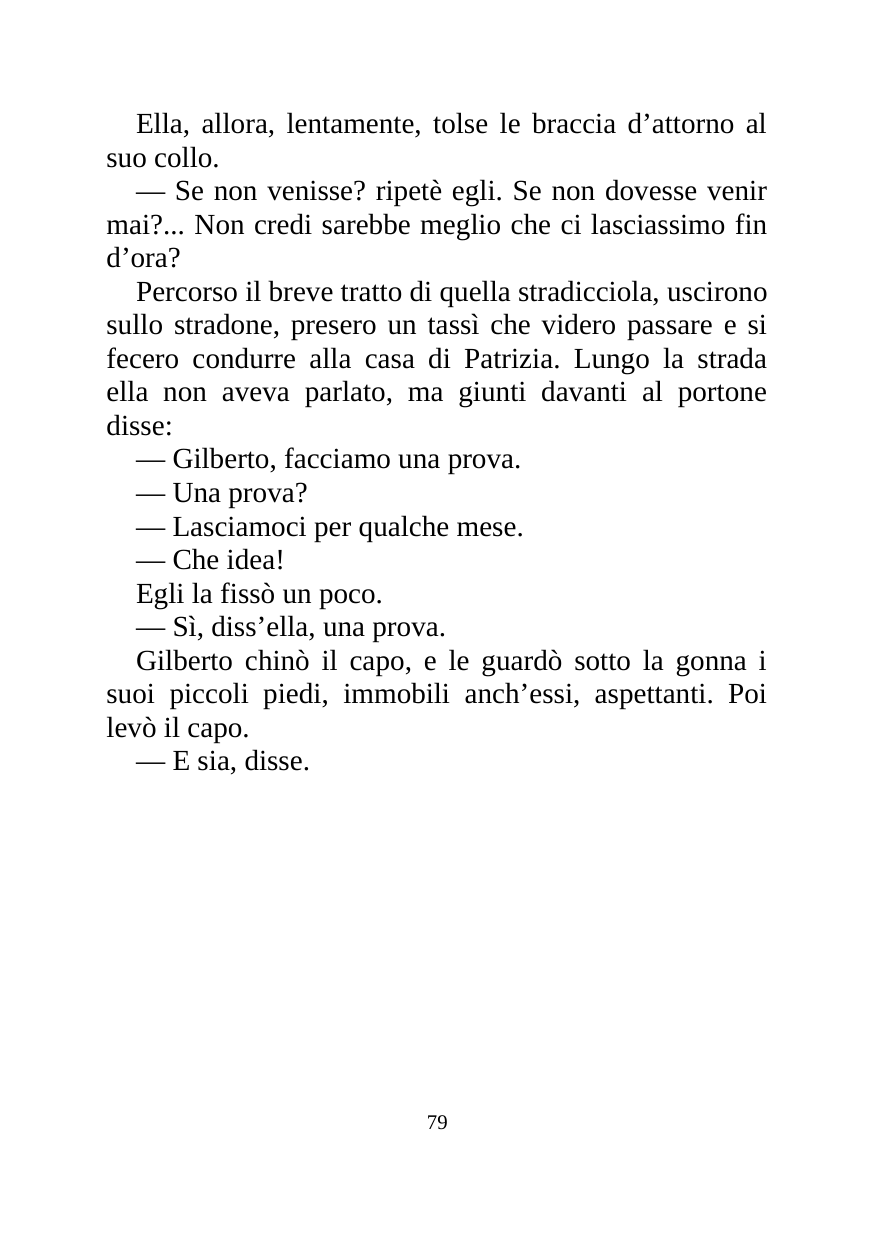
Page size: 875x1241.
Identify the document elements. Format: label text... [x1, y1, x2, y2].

text — E sia, disse. [106, 743, 768, 777]
text Egli la fissò un poco. [106, 576, 768, 609]
text — Se non venisse? ripetè egli. Se non dovesse venir mai?... Non credi sarebbe meglio che ci lasciassimo fin d’ora? [106, 173, 768, 274]
text Ella, allora, lentamente, tolse le braccia d’attorno al suo collo. [106, 106, 768, 173]
text — Gilberto, facciamo una prova. [106, 442, 768, 475]
text Gilberto chinò il capo, e le guardò sotto la gonna i suoi piccoli piedi, immobili anch’essi, aspettanti. Poi levò il capo. [106, 643, 768, 743]
text — Lasciamoci per qualche mese. [106, 509, 768, 542]
text — Una prova? [106, 475, 768, 509]
text — Che idea! [106, 542, 768, 576]
text — Sì, diss’ella, una prova. [106, 609, 768, 643]
text Percorso il breve tratto di quella stradicciola, uscirono sullo stradone, presero un tassì che videro passare e si fecero condurre alla casa di Patrizia. Lungo la strada ella non aveva parlato, ma giunti davanti al portone disse: [106, 274, 768, 442]
